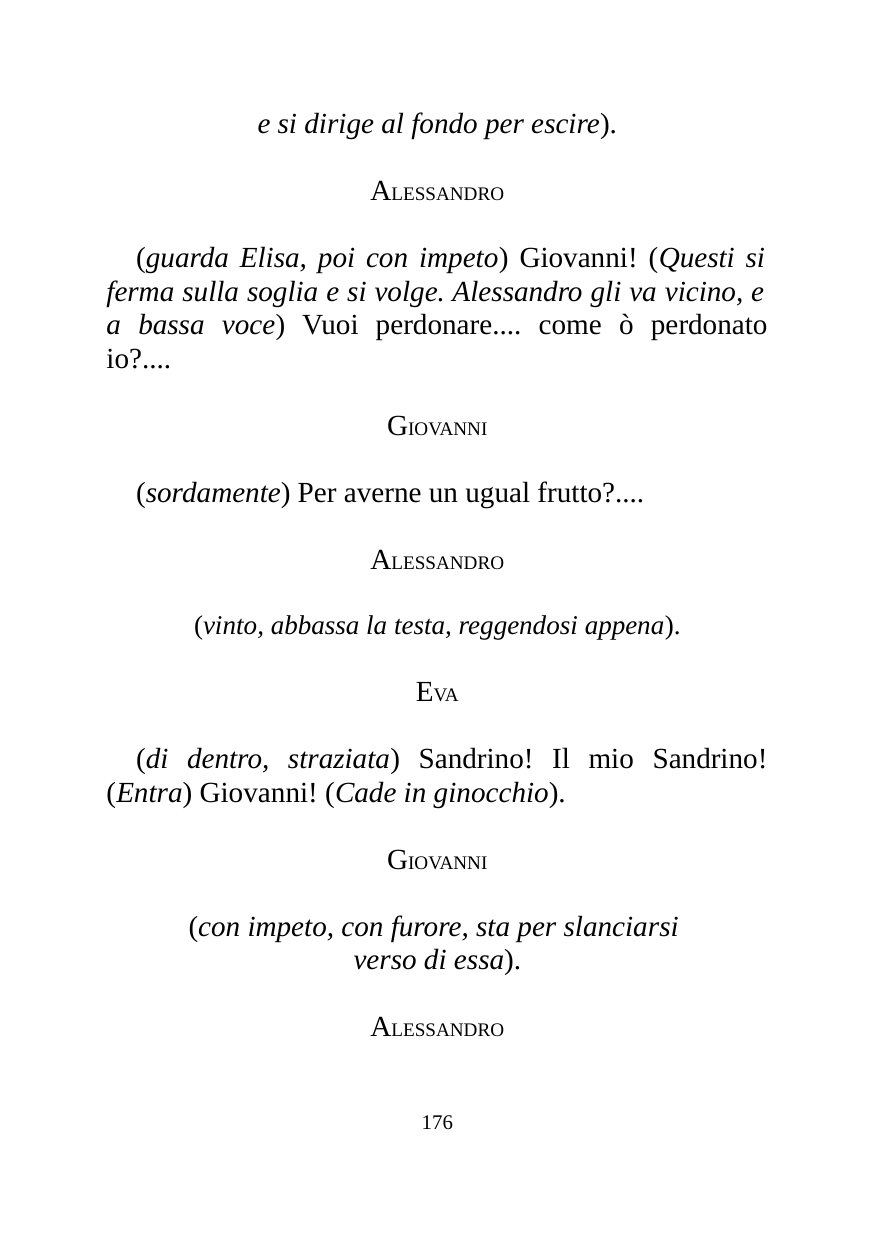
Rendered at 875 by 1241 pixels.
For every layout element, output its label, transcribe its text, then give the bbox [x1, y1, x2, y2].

text (di dentro, straziata) Sandrino! Il mio Sandrino! (Entra) Giovanni! (Cade in ginocchio). [106, 741, 768, 808]
text (con impeto, con furore, sta per slanciarsi verso di essa). [106, 909, 768, 976]
text (guarda Elisa, poi con impeto) Giovanni! (Questi si ferma sulla soglia e si volge. Alessandro gli va vicino, e a bassa voce) Vuoi perdonare.... come ò perdonato io?.... [106, 240, 768, 374]
text Alessandro [106, 542, 768, 576]
text (vinto, abbassa la testa, reggendosi appena). [106, 609, 768, 641]
text (sordamente) Per averne un ugual frutto?.... [106, 475, 768, 509]
text Alessandro [106, 173, 768, 207]
text Giovanni [106, 408, 768, 442]
text Giovanni [106, 842, 768, 875]
text Alessandro [106, 1009, 768, 1043]
text e si dirige al fondo per escire). [106, 106, 768, 140]
text Eva [106, 674, 768, 708]
